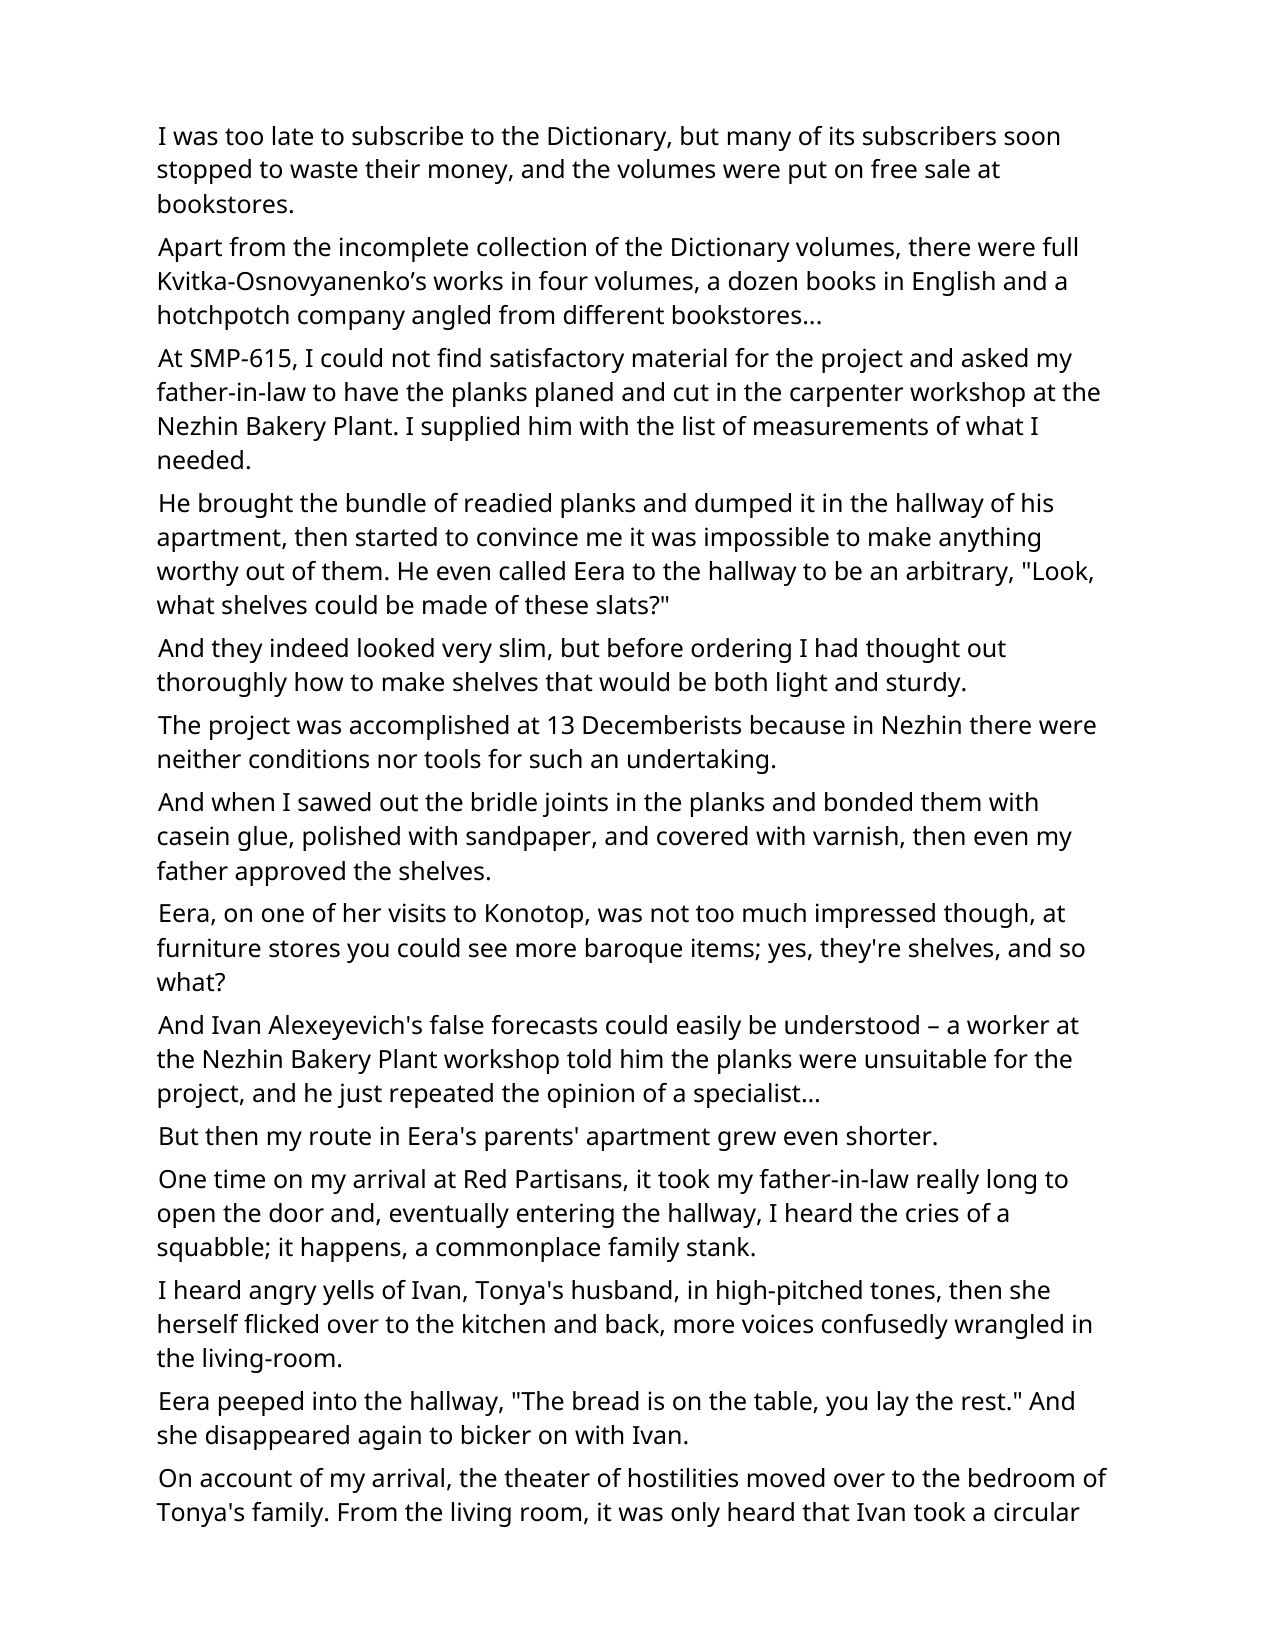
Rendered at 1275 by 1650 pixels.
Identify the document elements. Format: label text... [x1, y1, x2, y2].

text Apart from the incomplete collection of the Dictionary volumes, there were full Kvitka-Osnovyanenko’s works in four volumes, a dozen books in English and a hotchpotch company angled from different bookstores... [156, 229, 1118, 331]
text He brought the bundle of readied planks and dumped it in the hallway of his apartment, then started to convince me it was impossible to make anything worthy out of them. He even called Eera to the hallway to be an arbitrary, "Look, what shelves could be made of these slats?" [156, 486, 1118, 622]
text And when I sawed out the bridle joints in the planks and bonded them with casein glue, polished with sandpaper, and covered with varnish, then even my father approved the shelves. [156, 785, 1118, 887]
text At SMP-615, I could not find satisfactory material for the project and asked my father-in-law to have the planks planed and cut in the carpenter workshop at the Nezhin Bakery Plant. I supplied him with the list of measurements of what I needed. [156, 340, 1118, 477]
text And they indeed looked very slim, but before ordering I had thought out thoroughly how to make shelves that would be both light and sturdy. [156, 631, 1118, 699]
text And Ivan Alexeyevich's false forecasts could easily be understood – a worker at the Nezhin Bakery Plant workshop told him the planks were unsuitable for the project, and he just repeated the opinion of a specialist… [156, 1007, 1118, 1109]
text One time on my arrival at Red Partisans, it took my father-in-law really long to open the door and, eventually entering the hallway, I heard the cries of a squabble; it happens, a commonplace family stank. [156, 1161, 1118, 1264]
text Eera, on one of her visits to Konotop, was not too much impressed though, at furniture stores you could see more baroque items; yes, they're shelves, and so what? [156, 896, 1118, 998]
text Eera peeped into the hallway, "The bread is on the table, you lay the rest." And she disappeared again to bicker on with Ivan. [156, 1384, 1118, 1452]
text The project was accomplished at 13 Decemberists because in Nezhin there were neither conditions nor tools for such an undertaking. [156, 708, 1118, 776]
text But then my route in Eera's parents' apartment grew even shorter. [156, 1118, 1118, 1152]
text I was too late to subscribe to the Dictionary, but many of its subscribers soon stopped to waste their money, and the volumes were put on free sale at bookstores. [156, 118, 1118, 220]
text On account of my arrival, the theater of hostilities moved over to the bedroom of Tonya's family. From the living room, it was only heard that Ivan took a circular [156, 1461, 1118, 1529]
text I heard angry yells of Ivan, Tonya's husband, in high-pitched tones, then she herself flicked over to the kitchen and back, more voices confusedly wrangled in the living-room. [156, 1273, 1118, 1375]
